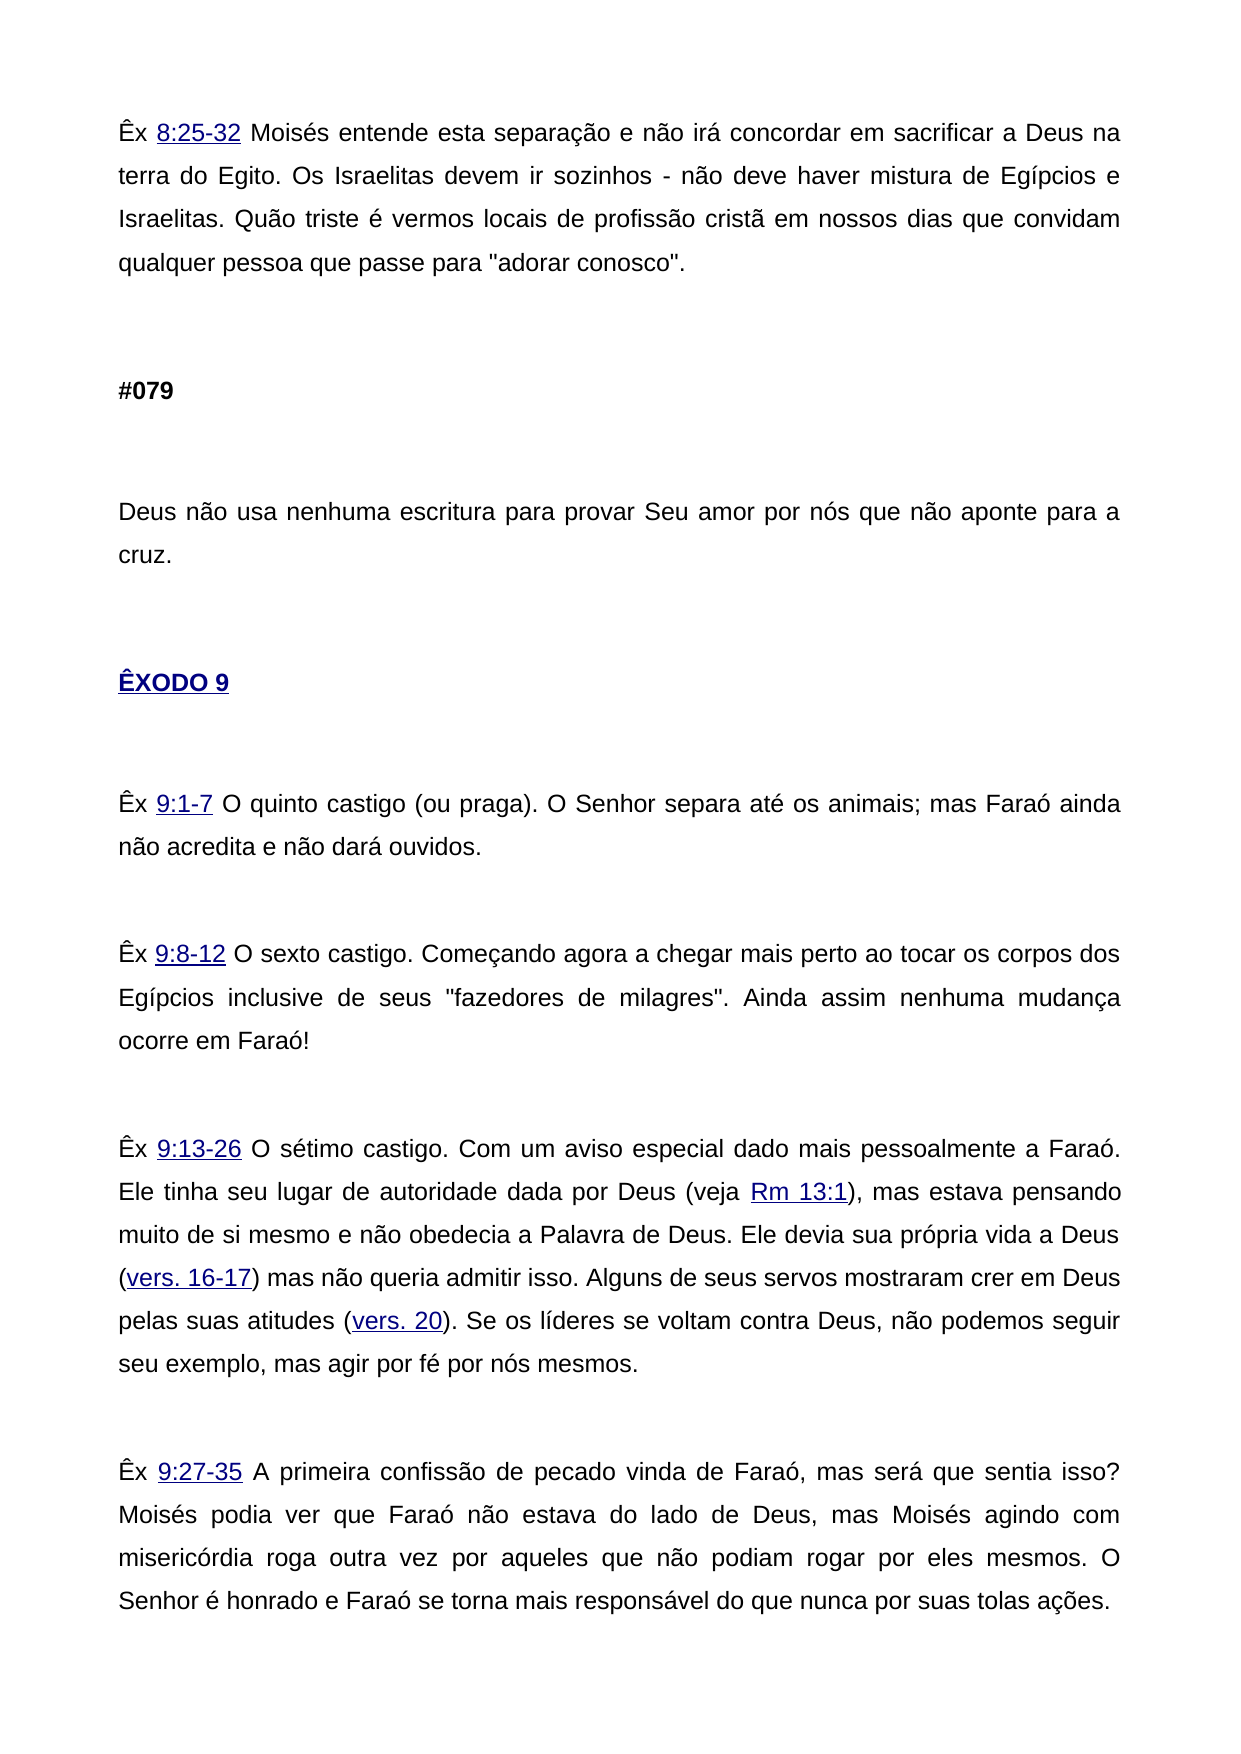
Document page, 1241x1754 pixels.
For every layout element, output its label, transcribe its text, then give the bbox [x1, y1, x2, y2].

subtitle Êx 9:27-35 A primeira confissão de pecado vinda de Faraó, mas será que sentia isso? Moisés podia ver que Faraó não estava do lado de Deus, mas Moisés agindo com misericórdia roga outra vez por aqueles que não podiam rogar por eles mesmos. O Senhor é honrado e Faraó se torna mais responsável do que nunca por suas tolas ações. [118, 1457, 1122, 1615]
subtitle ÊXODO 9 [118, 668, 1122, 697]
subtitle Êx 9:8-12 O sexto castigo. Começando agora a chegar mais perto ao tocar os corpos dos Egípcios inclusive de seus "fazedores de milagres". Ainda assim nenhuma mudança ocorre em Faraó! [118, 939, 1122, 1054]
subtitle Deus não usa nenhuma escritura para provar Seu amor por nós que não aponte para a cruz. [118, 496, 1122, 568]
subtitle Êx 9:13-26 O sétimo castigo. Com um aviso especial dado mais pessoalmente a Faraó. Ele tinha seu lugar de autoridade dada por Deus (veja Rm 13:1), mas estava pensando muito de si mesmo e não obedecia a Palavra de Deus. Ele devia sua própria vida a Deus (vers. 16-17) mas não queria admitir isso. Alguns de seus servos mostraram crer em Deus pelas suas atitudes (vers. 20). Se os líderes se voltam contra Deus, não podemos seguir seu exemplo, mas agir por fé por nós mesmos. [118, 1133, 1122, 1378]
subtitle #079 [118, 376, 1122, 405]
subtitle Êx 9:1-7 O quinto castigo (ou praga). O Senhor separa até os animais; mas Faraó ainda não acredita e não dará ouvidos. [118, 788, 1122, 860]
subtitle Êx 8:25-32 Moisés entende esta separação e não irá concordar em sacrificar a Deus na terra do Egito. Os Israelitas devem ir sozinhos - não deve haver mistura de Egípcios e Israelitas. Quão triste é vermos locais de profissão cristã em nossos dias que convidam qualquer pessoa que passe para "adorar conosco". [118, 118, 1122, 276]
